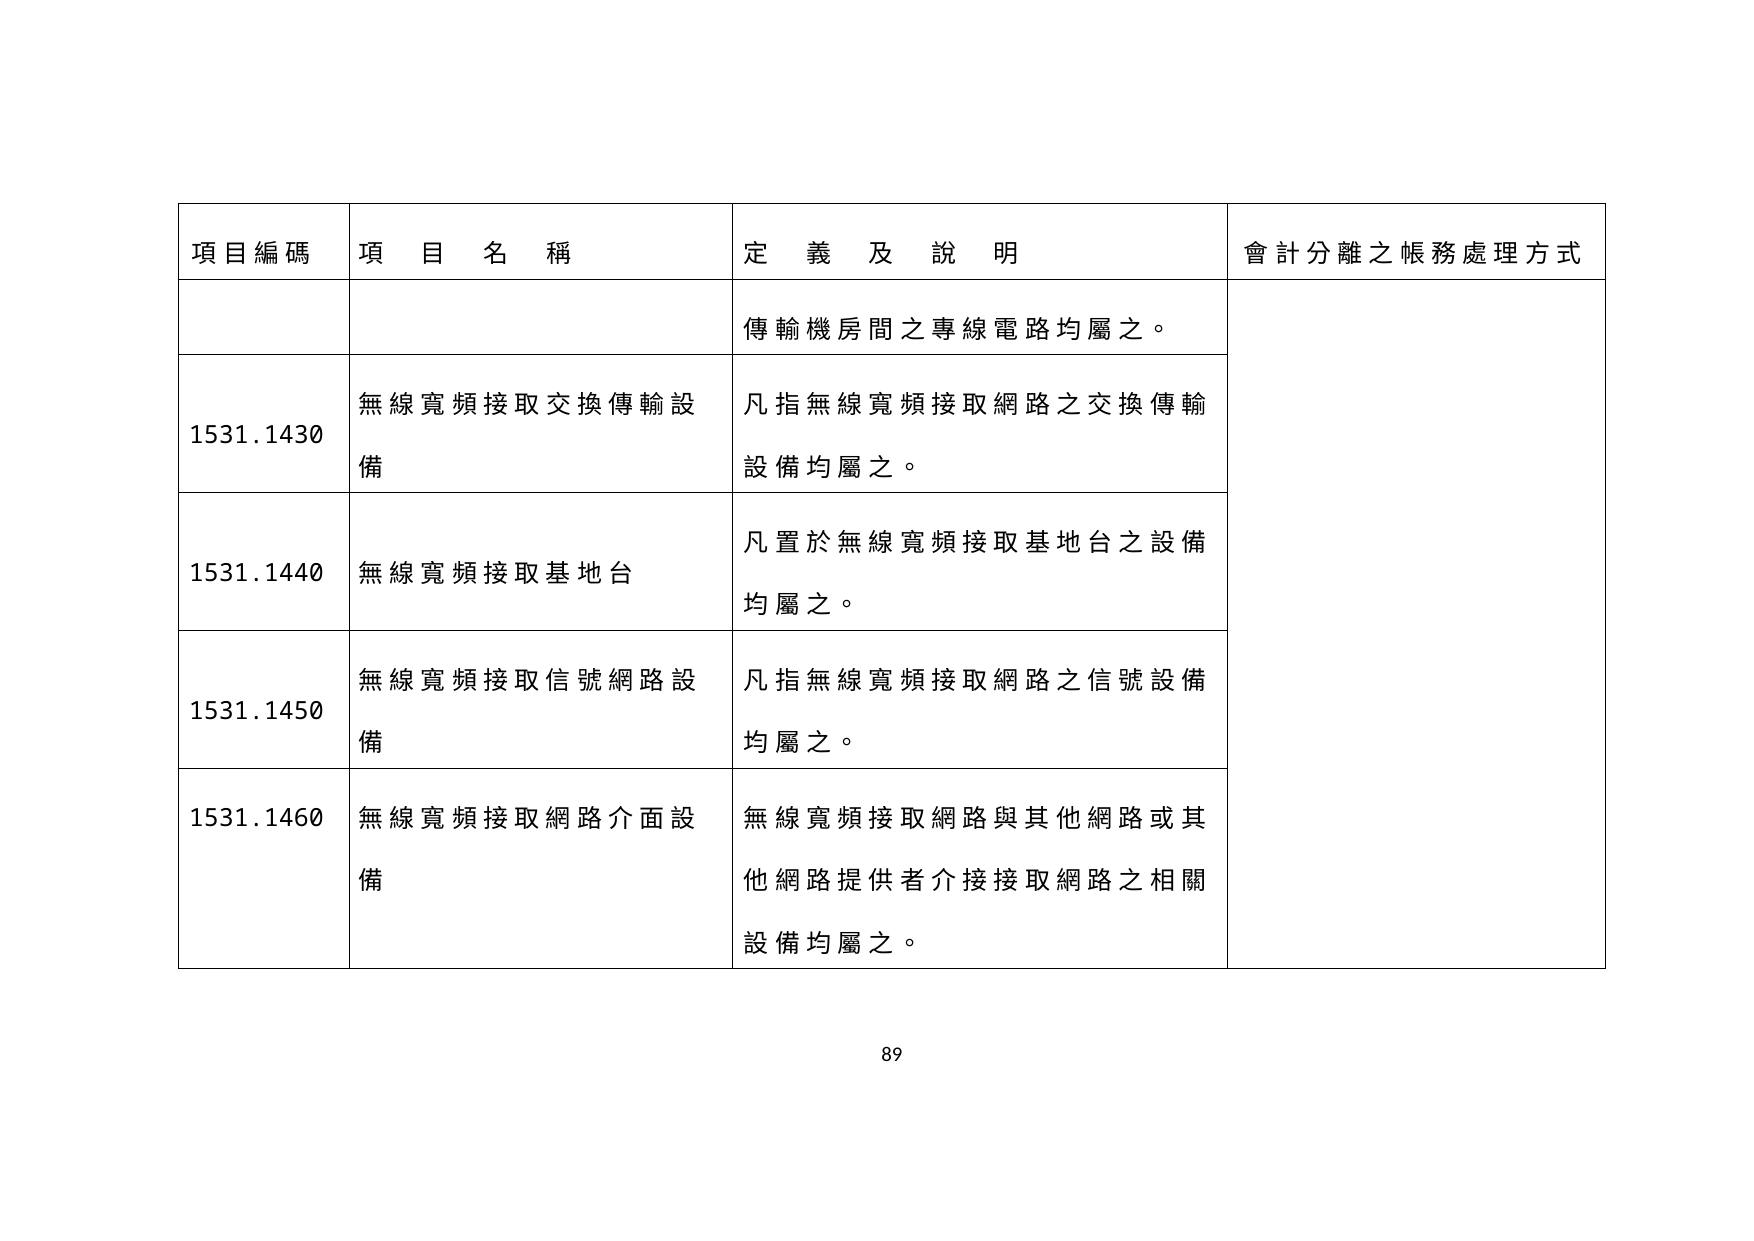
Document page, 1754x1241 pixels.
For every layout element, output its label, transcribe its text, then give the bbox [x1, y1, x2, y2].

table_cell 1531.1440 [179, 493, 349, 630]
table_cell [1228, 280, 1605, 968]
table_header 項目編碼 [179, 204, 349, 278]
table_cell 傳輸機房間之專線電路均屬之。 [733, 280, 1227, 354]
table_cell 無線寬頻接取網路與其他網路或其他網路提供者介接接取網路之相關設備均屬之。 [733, 769, 1227, 968]
table_cell [179, 280, 349, 354]
table_cell 凡指無線寬頻接取網路之交換傳輸設備均屬之。 [733, 355, 1227, 492]
table_cell 1531.1460 [179, 769, 349, 968]
table_cell 凡置於無線寬頻接取基地台之設備均屬之。 [733, 493, 1227, 630]
table_header 定 義 及 說 明 [733, 204, 1227, 278]
table_cell 無線寬頻接取信號網路設備 [350, 631, 732, 768]
table_header 項 目 名 稱 [350, 204, 732, 278]
table_cell 無線寬頻接取網路介面設備 [350, 769, 732, 968]
table_cell 凡指無線寬頻接取網路之信號設備均屬之。 [733, 631, 1227, 768]
table_cell [350, 280, 732, 354]
table_cell 無線寬頻接取基地台 [350, 493, 732, 630]
table_cell 1531.1450 [179, 631, 349, 768]
table_cell 無線寬頻接取交換傳輸設備 [350, 355, 732, 492]
table_header 會計分離之帳務處理方式 [1228, 204, 1605, 278]
table_cell 1531.1430 [179, 355, 349, 492]
